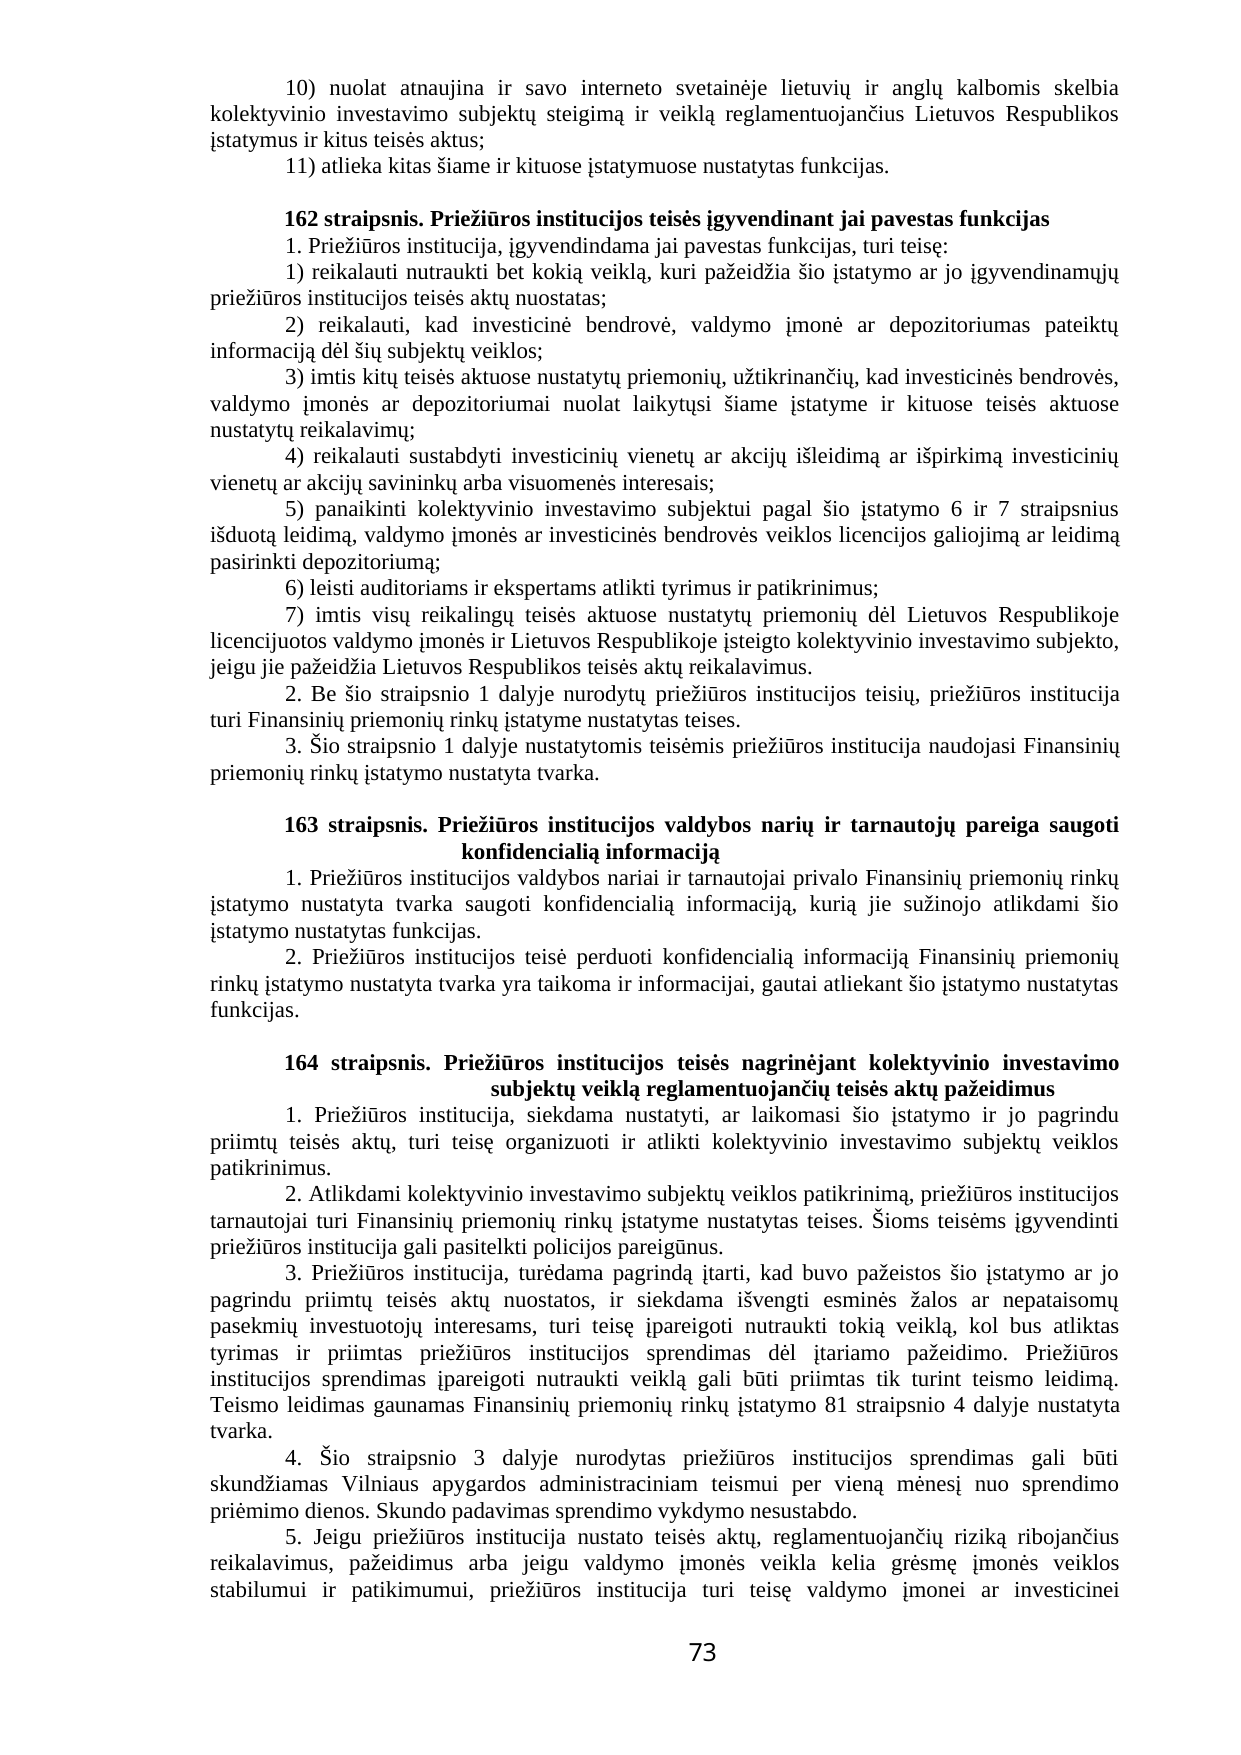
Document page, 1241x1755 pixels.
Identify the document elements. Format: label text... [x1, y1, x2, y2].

text 164 straipsnis. Priežiūros institucijos teisės nagrinėjant kolektyvinio investavimo subjektų veiklą reglamentuojančių teisės aktų pažeidimus [284, 1049, 1120, 1101]
text 4) reikalauti sustabdyti investicinių vienetų ar akcijų išleidimą ar išpirkimą investicinių vienetų ar akcijų savininkų arba visuomenės interesais; [210, 442, 1120, 495]
text 3. Priežiūros institucija, turėdama pagrindą įtarti, kad buvo pažeistos šio įstatymo ar jo pagrindu priimtų teisės aktų nuostatos, ir siekdama išvengti esminės žalos ar nepataisomų pasekmių investuotojų interesams, turi teisę įpareigoti nutraukti tokią veiklą, kol bus atliktas tyrimas ir priimtas priežiūros institucijos sprendimas dėl įtariamo pažeidimo. Priežiūros institucijos sprendimas įpareigoti nutraukti veiklą gali būti priimtas tik turint teismo leidimą. Teismo leidimas gaunamas Finansinių priemonių rinkų įstatymo 81 straipsnio 4 dalyje nustatyta tvarka. [210, 1259, 1120, 1444]
text 10) nuolat atnaujina ir savo interneto svetainėje lietuvių ir anglų kalbomis skelbia kolektyvinio investavimo subjektų steigimą ir veiklą reglamentuojančius Lietuvos Respublikos įstatymus ir kitus teisės aktus; [210, 73, 1120, 153]
text 1. Priežiūros institucija, įgyvendindama jai pavestas funkcijas, turi teisę: [210, 232, 1120, 258]
text 162 straipsnis. Priežiūros institucijos teisės įgyvendinant jai pavestas funkcijas [284, 205, 1120, 232]
text 5) panaikinti kolektyvinio investavimo subjektui pagal šio įstatymo 6 ir 7 straipsnius išduotą leidimą, valdymo įmonės ar investicinės bendrovės veiklos licencijos galiojimą ar leidimą pasirinkti depozitoriumą; [210, 495, 1120, 574]
text 2. Be šio straipsnio 1 dalyje nurodytų priežiūros institucijos teisių, priežiūros institucija turi Finansinių priemonių rinkų įstatyme nustatytas teises. [210, 680, 1120, 732]
text 3. Šio straipsnio 1 dalyje nustatytomis teisėmis priežiūros institucija naudojasi Finansinių priemonių rinkų įstatymo nustatyta tvarka. [210, 732, 1120, 785]
text 163 straipsnis. Priežiūros institucijos valdybos narių ir tarnautojų pareiga saugoti konfidencialią informaciją [284, 811, 1120, 864]
text 2) reikalauti, kad investicinė bendrovė, valdymo įmonė ar depozitoriumas pateiktų informaciją dėl šių subjektų veiklos; [210, 311, 1120, 363]
text 2. Priežiūros institucijos teisė perduoti konfidencialią informaciją Finansinių priemonių rinkų įstatymo nustatyta tvarka yra taikoma ir informacijai, gautai atliekant šio įstatymo nustatytas funkcijas. [210, 943, 1120, 1022]
text 1) reikalauti nutraukti bet kokią veiklą, kuri pažeidžia šio įstatymo ar jo įgyvendinamųjų priežiūros institucijos teisės aktų nuostatas; [210, 258, 1120, 311]
text 7) imtis visų reikalingų teisės aktuose nustatytų priemonių dėl Lietuvos Respublikoje licencijuotos valdymo įmonės ir Lietuvos Respublikoje įsteigto kolektyvinio investavimo subjekto, jeigu jie pažeidžia Lietuvos Respublikos teisės aktų reikalavimus. [210, 601, 1120, 680]
text 4. Šio straipsnio 3 dalyje nurodytas priežiūros institucijos sprendimas gali būti skundžiamas Vilniaus apygardos administraciniam teismui per vieną mėnesį nuo sprendimo priėmimo dienos. Skundo padavimas sprendimo vykdymo nesustabdo. [210, 1444, 1120, 1523]
text 1. Priežiūros institucijos valdybos nariai ir tarnautojai privalo Finansinių priemonių rinkų įstatymo nustatyta tvarka saugoti konfidencialią informaciją, kurią jie sužinojo atlikdami šio įstatymo nustatytas funkcijas. [210, 864, 1120, 943]
text 1. Priežiūros institucija, siekdama nustatyti, ar laikomasi šio įstatymo ir jo pagrindu priimtų teisės aktų, turi teisę organizuoti ir atlikti kolektyvinio investavimo subjektų veiklos patikrinimus. [210, 1101, 1120, 1180]
text 5. Jeigu priežiūros institucija nustato teisės aktų, reglamentuojančių riziką ribojančius reikalavimus, pažeidimus arba jeigu valdymo įmonės veikla kelia grėsmę įmonės veiklos stabilumui ir patikimumui, priežiūros institucija turi teisę valdymo įmonei ar investicinei [210, 1523, 1120, 1602]
text 2. Atlikdami kolektyvinio investavimo subjektų veiklos patikrinimą, priežiūros institucijos tarnautojai turi Finansinių priemonių rinkų įstatyme nustatytas teises. Šioms teisėms įgyvendinti priežiūros institucija gali pasitelkti policijos pareigūnus. [210, 1180, 1120, 1259]
text 3) imtis kitų teisės aktuose nustatytų priemonių, užtikrinančių, kad investicinės bendrovės, valdymo įmonės ar depozitoriumai nuolat laikytųsi šiame įstatyme ir kituose teisės aktuose nustatytų reikalavimų; [210, 363, 1120, 442]
text 6) leisti auditoriams ir ekspertams atlikti tyrimus ir patikrinimus; [210, 574, 1120, 601]
text 11) atlieka kitas šiame ir kituose įstatymuose nustatytas funkcijas. [210, 153, 1120, 179]
